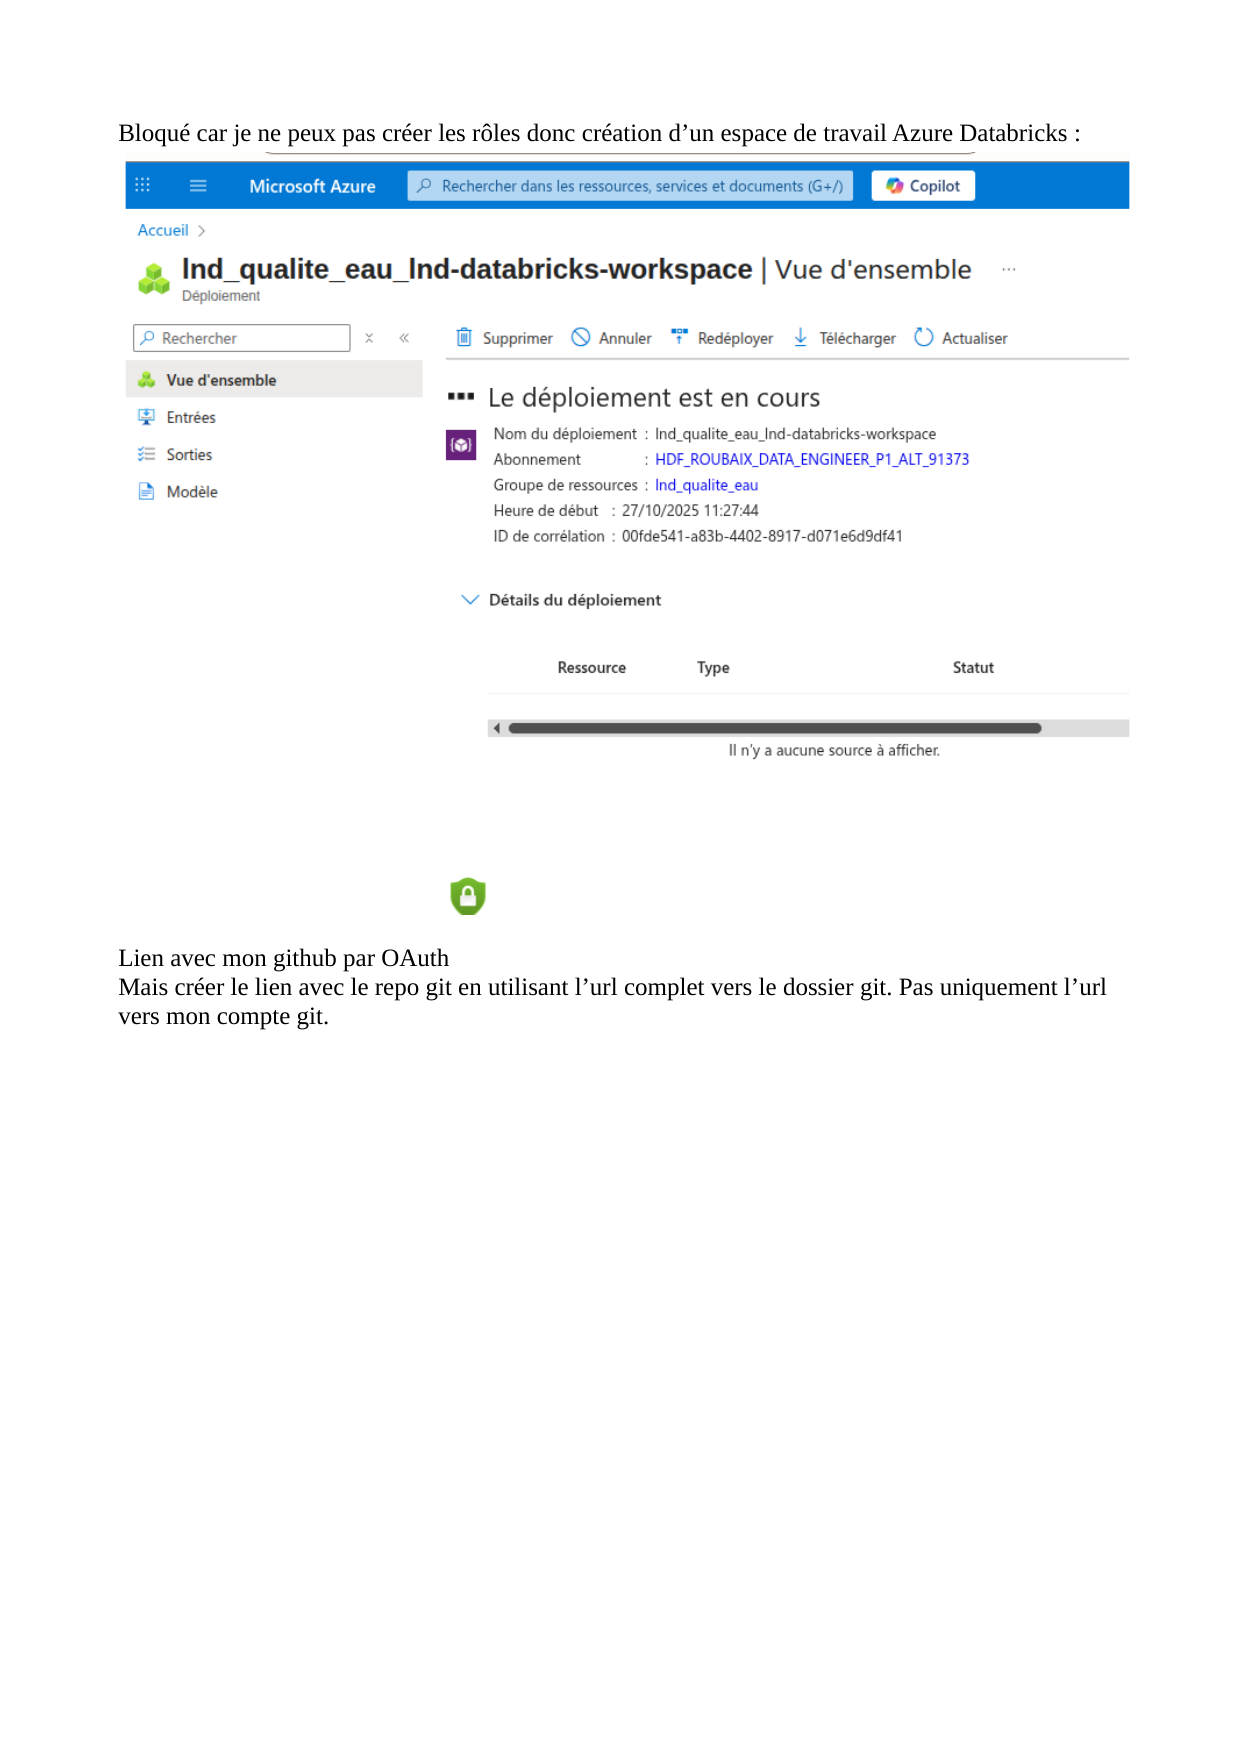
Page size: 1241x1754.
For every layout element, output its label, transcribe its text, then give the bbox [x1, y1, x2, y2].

text Mais créer le lien avec le repo git en utilisant l’url complet vers le dossier git. Pas uniquement l’url vers mon compte git. [118, 972, 1122, 1029]
text Lien avec mon github par OAuth [118, 943, 1122, 972]
text Bloqué car je ne peux pas créer les rôles donc création d’un espace de travail Azure Databricks : [118, 118, 1122, 943]
picture [125, 152, 1130, 915]
